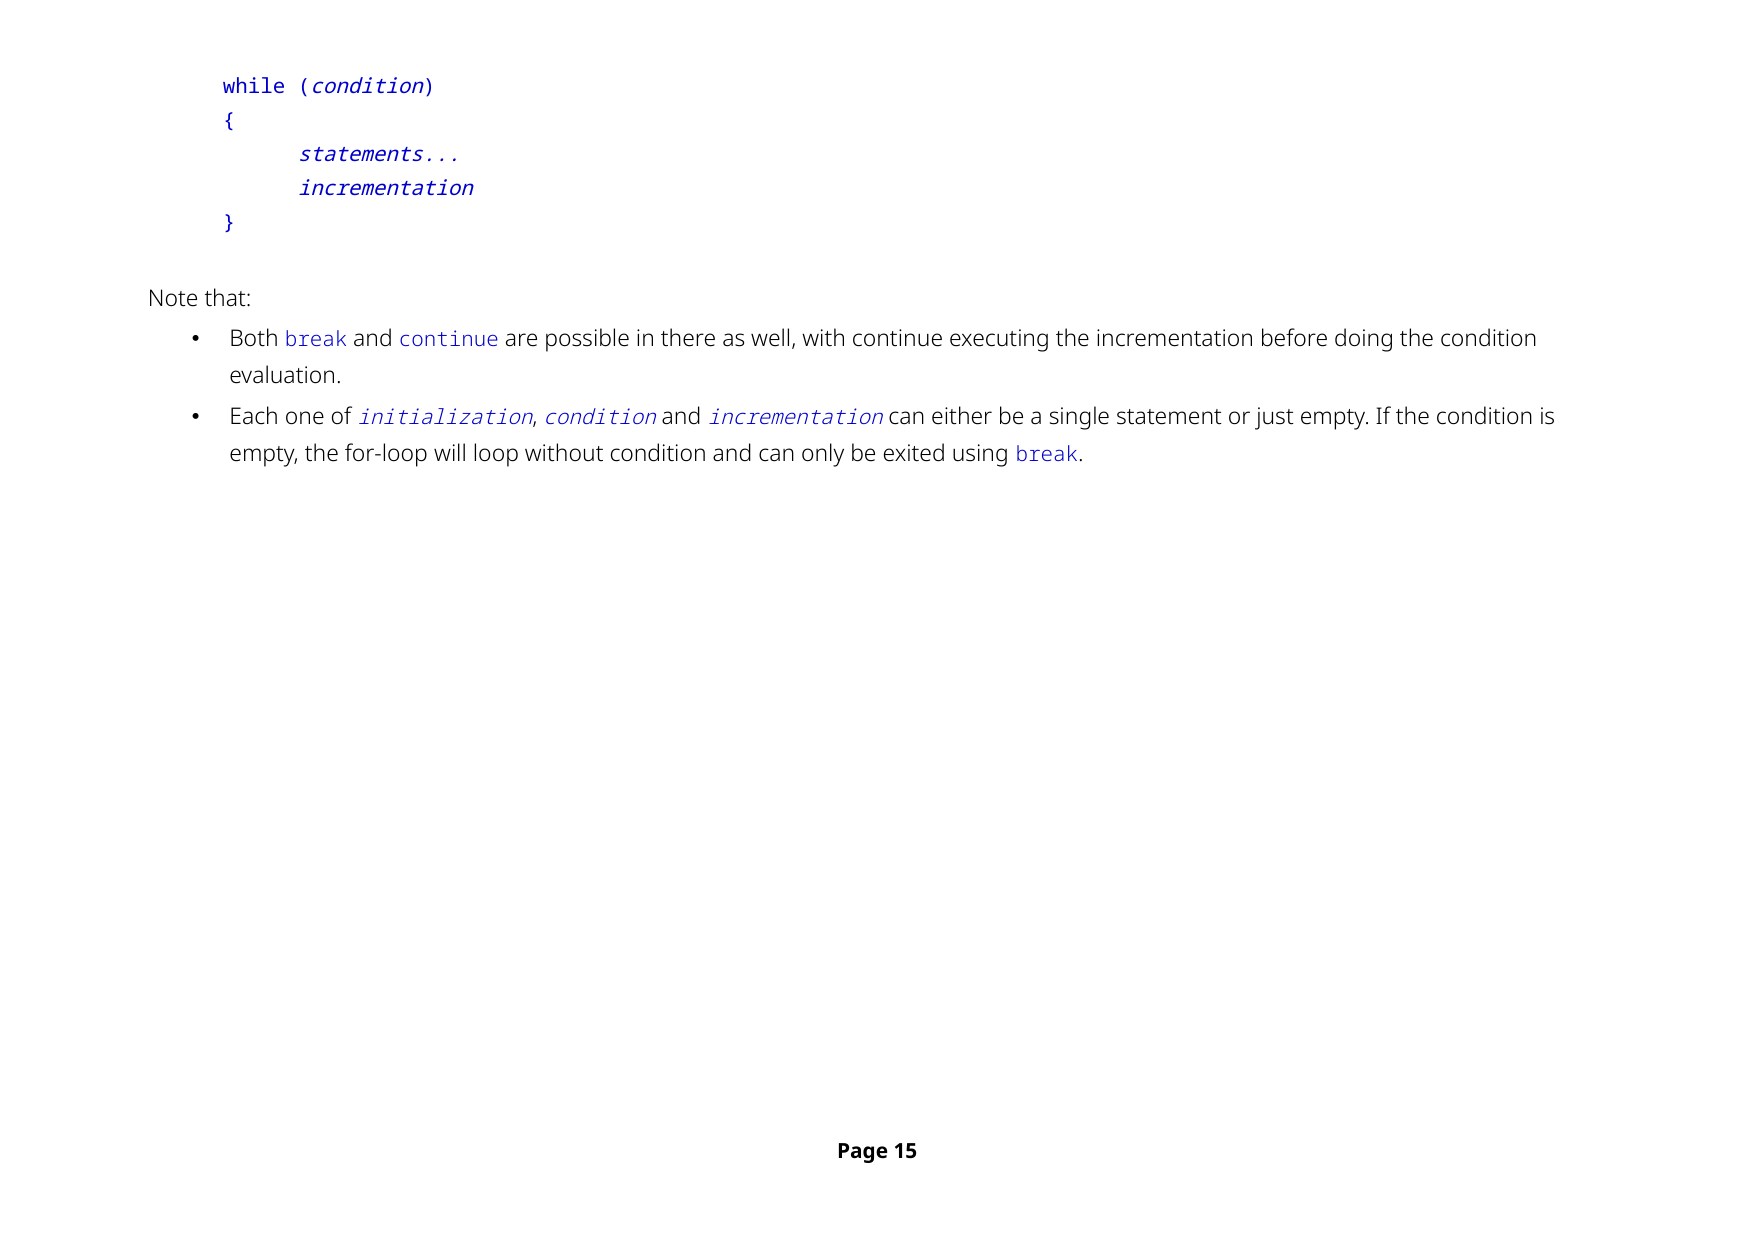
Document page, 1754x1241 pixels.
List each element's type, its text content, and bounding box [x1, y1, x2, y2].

text Note that: [148, 282, 1606, 313]
text while (condition) { statements... [148, 71, 1606, 167]
list Each one of initialization, condition and incrementation can either be a single statement or just empty. If the condition is empty, the for-loop will loop without condition and can only be exited using break. [192, 400, 1606, 469]
text incrementation } [148, 173, 1606, 236]
list Both break and continue are possible in there as well, with continue executing the incrementation before doing the condition evaluation. [192, 322, 1606, 391]
